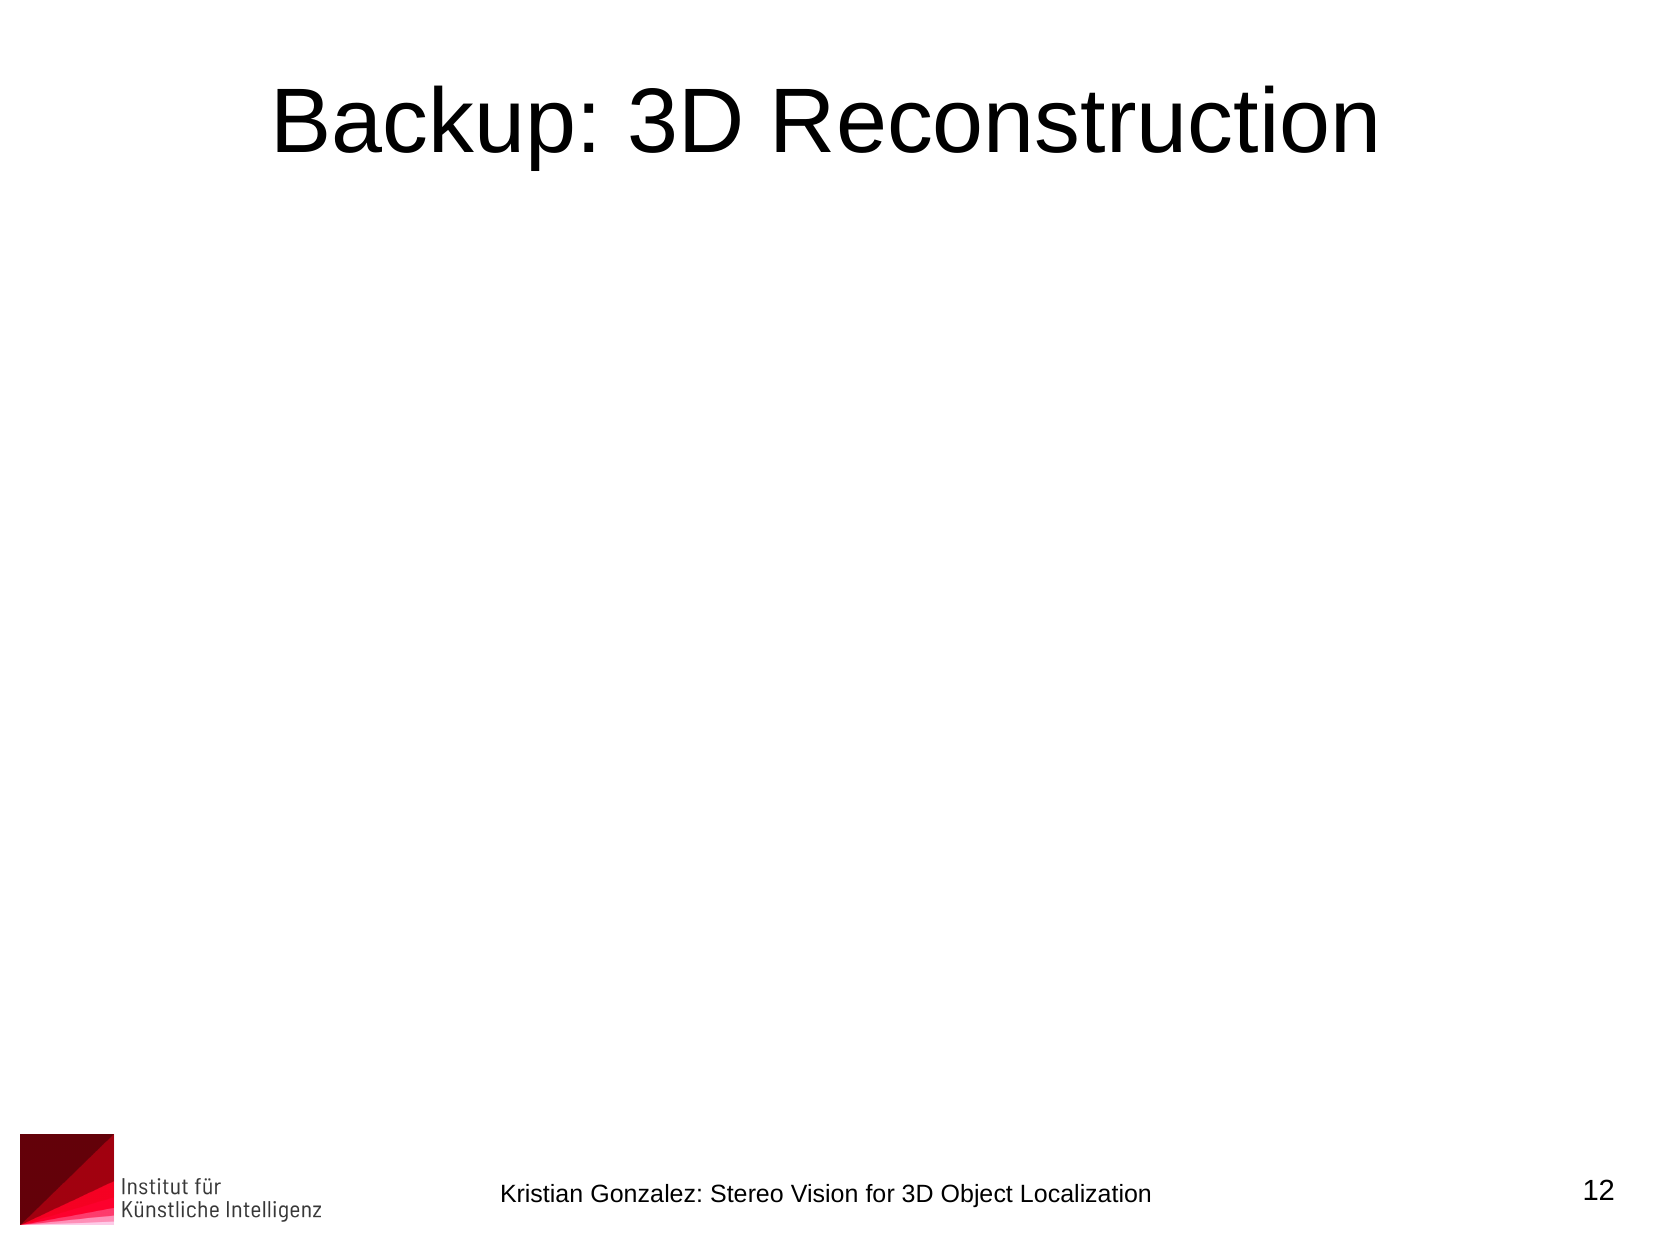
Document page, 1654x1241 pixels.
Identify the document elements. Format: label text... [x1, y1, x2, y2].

title Backup: 3D Reconstruction [170, 53, 1483, 189]
picture [20, 1134, 321, 1225]
